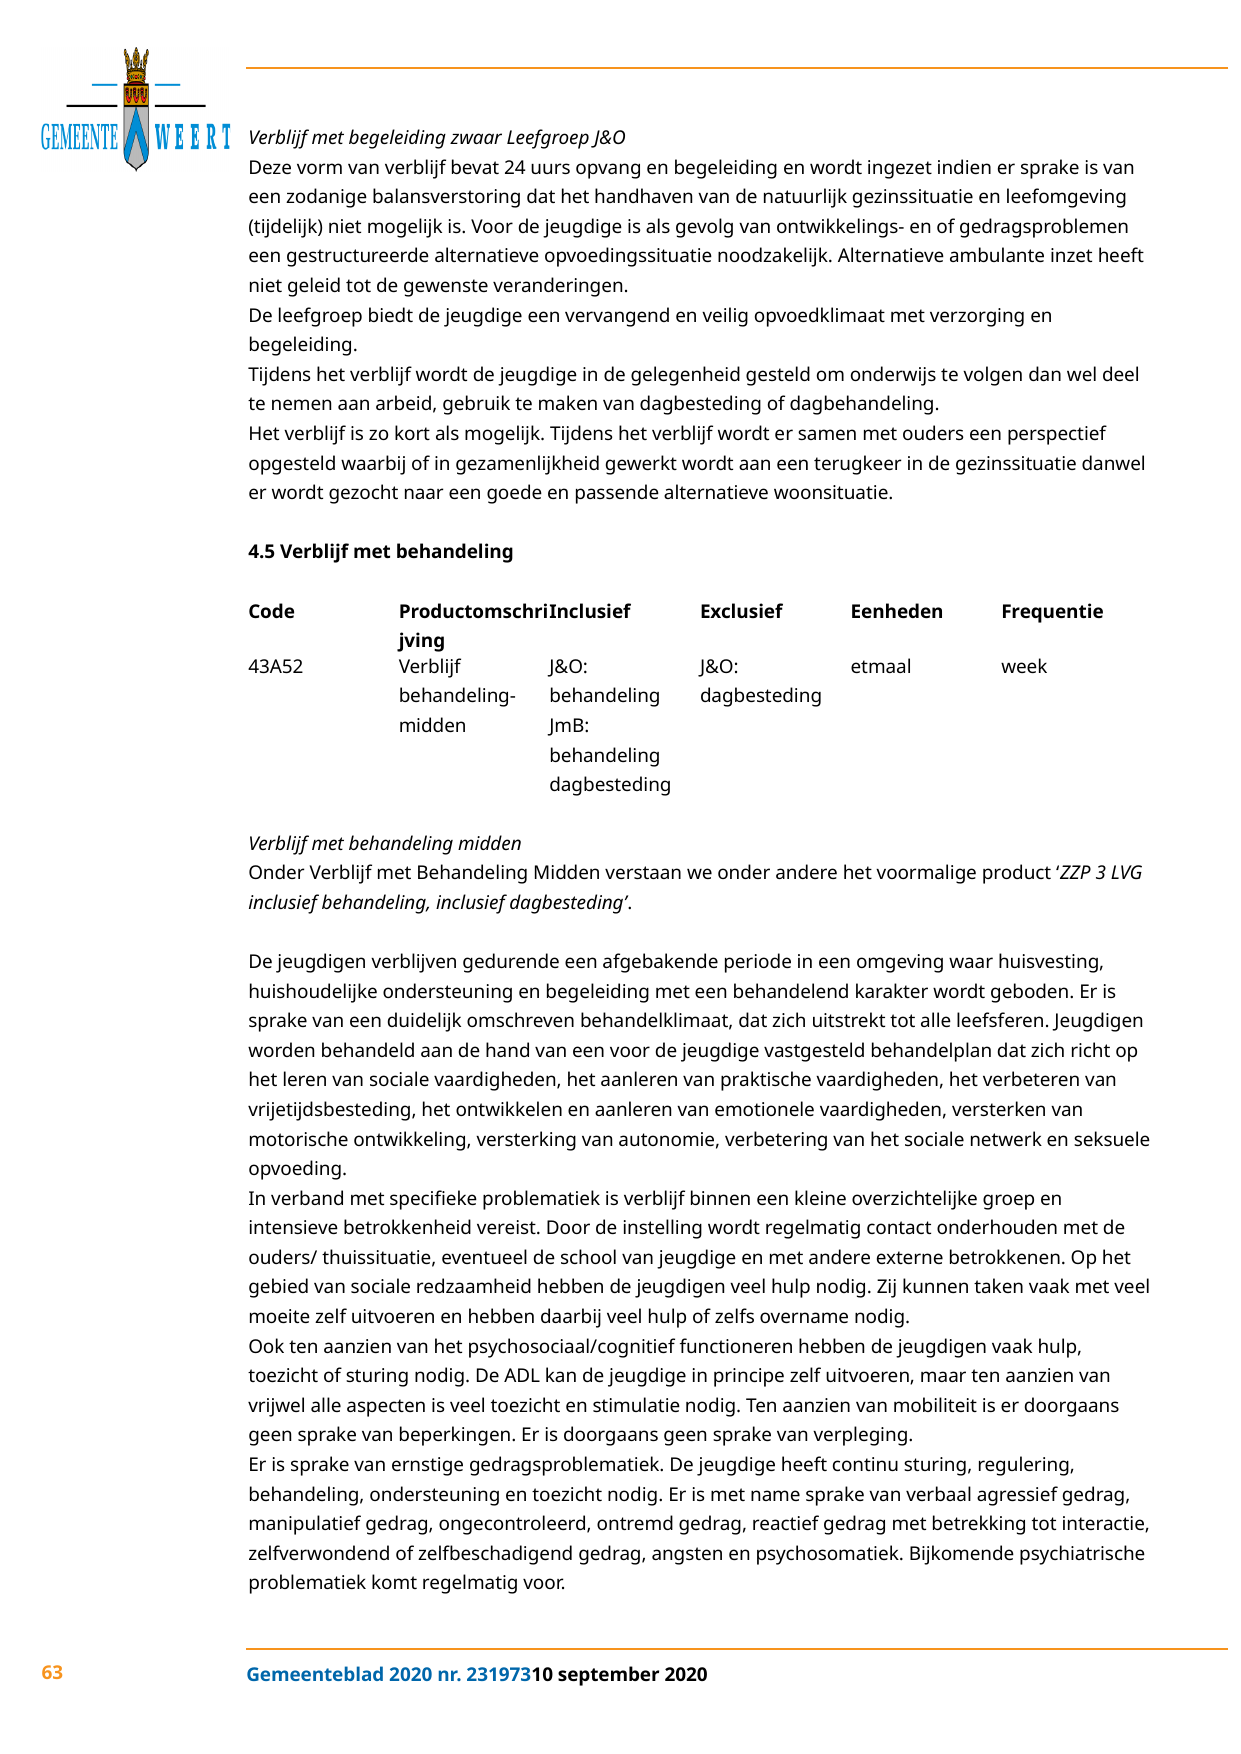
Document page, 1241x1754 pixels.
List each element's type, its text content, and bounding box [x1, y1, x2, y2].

table_header Exclusief [700, 598, 850, 653]
text De jeugdigen verblijven gedurende een afgebakende periode in een omgeving waar huisvesting, huishoudelijke ondersteuning en begeleiding met een behandelend karakter wordt geboden. Er is sprake van een duidelijk omschreven behandelklimaat, dat zich uitstrekt tot alle leefsferen. Jeugdigen worden behandeld aan de hand van een voor de jeugdige vastgesteld behandelplan dat zich richt op het leren van sociale vaardigheden, het aanleren van praktische vaardigheden, het verbeteren van vrijetijdsbesteding, het ontwikkelen en aanleren van emotionele vaardigheden, versterken van motorische ontwikkeling, versterking van autonomie, verbetering van het sociale netwerk en seksuele opvoeding. [248, 948, 1152, 1181]
text Deze vorm van verblijf bevat 24 uurs opvang en begeleiding en wordt ingezet indien er sprake is van een zodanige balansverstoring dat het handhaven van de natuurlijk gezinssituatie en leefomgeving (tijdelijk) niet mogelijk is. Voor de jeugdige is als gevolg van ontwikkelings- en of gedragsproblemen een gestructureerde alternatieve opvoedingssituatie noodzakelijk. Alternatieve ambulante inzet heeft niet geleid tot de gewenste veranderingen. [248, 154, 1152, 298]
text Tijdens het verblijf wordt de jeugdige in de gelegenheid gesteld om onderwijs te volgen dan wel deel te nemen aan arbeid, gebruik te maken van dagbesteding of dagbehandeling. [248, 361, 1152, 416]
text Ook ten aanzien van het psychosociaal/cognitief functioneren hebben de jeugdigen vaak hulp, toezicht of sturing nodig. De ADL kan de jeugdige in principe zelf uitvoeren, maar ten aanzien van vrijwel alle aspecten is veel toezicht en stimulatie nodig. Ten aanzien van mobiliteit is er doorgaans geen sprake van beperkingen. Er is doorgaans geen sprake van verpleging. [248, 1333, 1152, 1447]
table_cell 43A52 [248, 653, 398, 797]
text Verblijf met behandeling midden [248, 830, 1152, 856]
table_cell Verblijf behandeling- midden [399, 653, 549, 797]
table_header Frequentie [1001, 598, 1152, 653]
text De leefgroep biedt de jeugdige een vervangend en veilig opvoedklimaat met verzorging en begeleiding. [248, 302, 1152, 357]
text Het verblijf is zo kort als mogelijk. Tijdens het verblijf wordt er samen met ouders een perspectief opgesteld waarbij of in gezamenlijkheid gewerkt wordt aan een terugkeer in de gezinssituatie danwel er wordt gezocht naar een goede en passende alternatieve woonsituatie. [248, 420, 1152, 505]
table_cell week [1001, 653, 1152, 797]
table_cell J&O: dagbesteding [700, 653, 850, 797]
text In verband met specifieke problematiek is verblijf binnen een kleine overzichtelijke groep en intensieve betrokkenheid vereist. Door de instelling wordt regelmatig contact onderhouden met de ouders/ thuissituatie, eventueel de school van jeugdige en met andere externe betrokkenen. Op het gebied van sociale redzaamheid hebben de jeugdigen veel hulp nodig. Zij kunnen taken vaak met veel moeite zelf uitvoeren en hebben daarbij veel hulp of zelfs overname nodig. [248, 1185, 1152, 1329]
text Er is sprake van ernstige gedragsproblematiek. De jeugdige heeft continu sturing, regulering, behandeling, ondersteuning en toezicht nodig. Er is met name sprake van verbaal agressief gedrag, manipulatief gedrag, ongecontroleerd, ontremd gedrag, reactief gedrag met betrekking tot interactie, zelfverwondend of zelfbeschadigend gedrag, angsten en psychosomatiek. Bijkomende psychiatrische problematiek komt regelmatig voor. [248, 1451, 1152, 1595]
picture [41, 47, 231, 172]
text 4.5 Verblijf met behandeling [248, 538, 1152, 564]
table_cell etmaal [850, 653, 1001, 797]
table_header Eenheden [850, 598, 1001, 653]
table_cell J&O: behandeling JmB: behandeling dagbesteding [549, 653, 700, 797]
table_header Inclusief [549, 598, 700, 653]
table_header Code [248, 598, 398, 653]
text Verblijf met begeleiding zwaar Leefgroep J&O [248, 124, 1152, 150]
table_header Productomschrijving [399, 598, 549, 653]
text Onder Verblijf met Behandeling Midden verstaan we onder andere het voormalige product ‘ZZP 3 LVG inclusief behandeling, inclusief dagbesteding’. [248, 859, 1152, 915]
